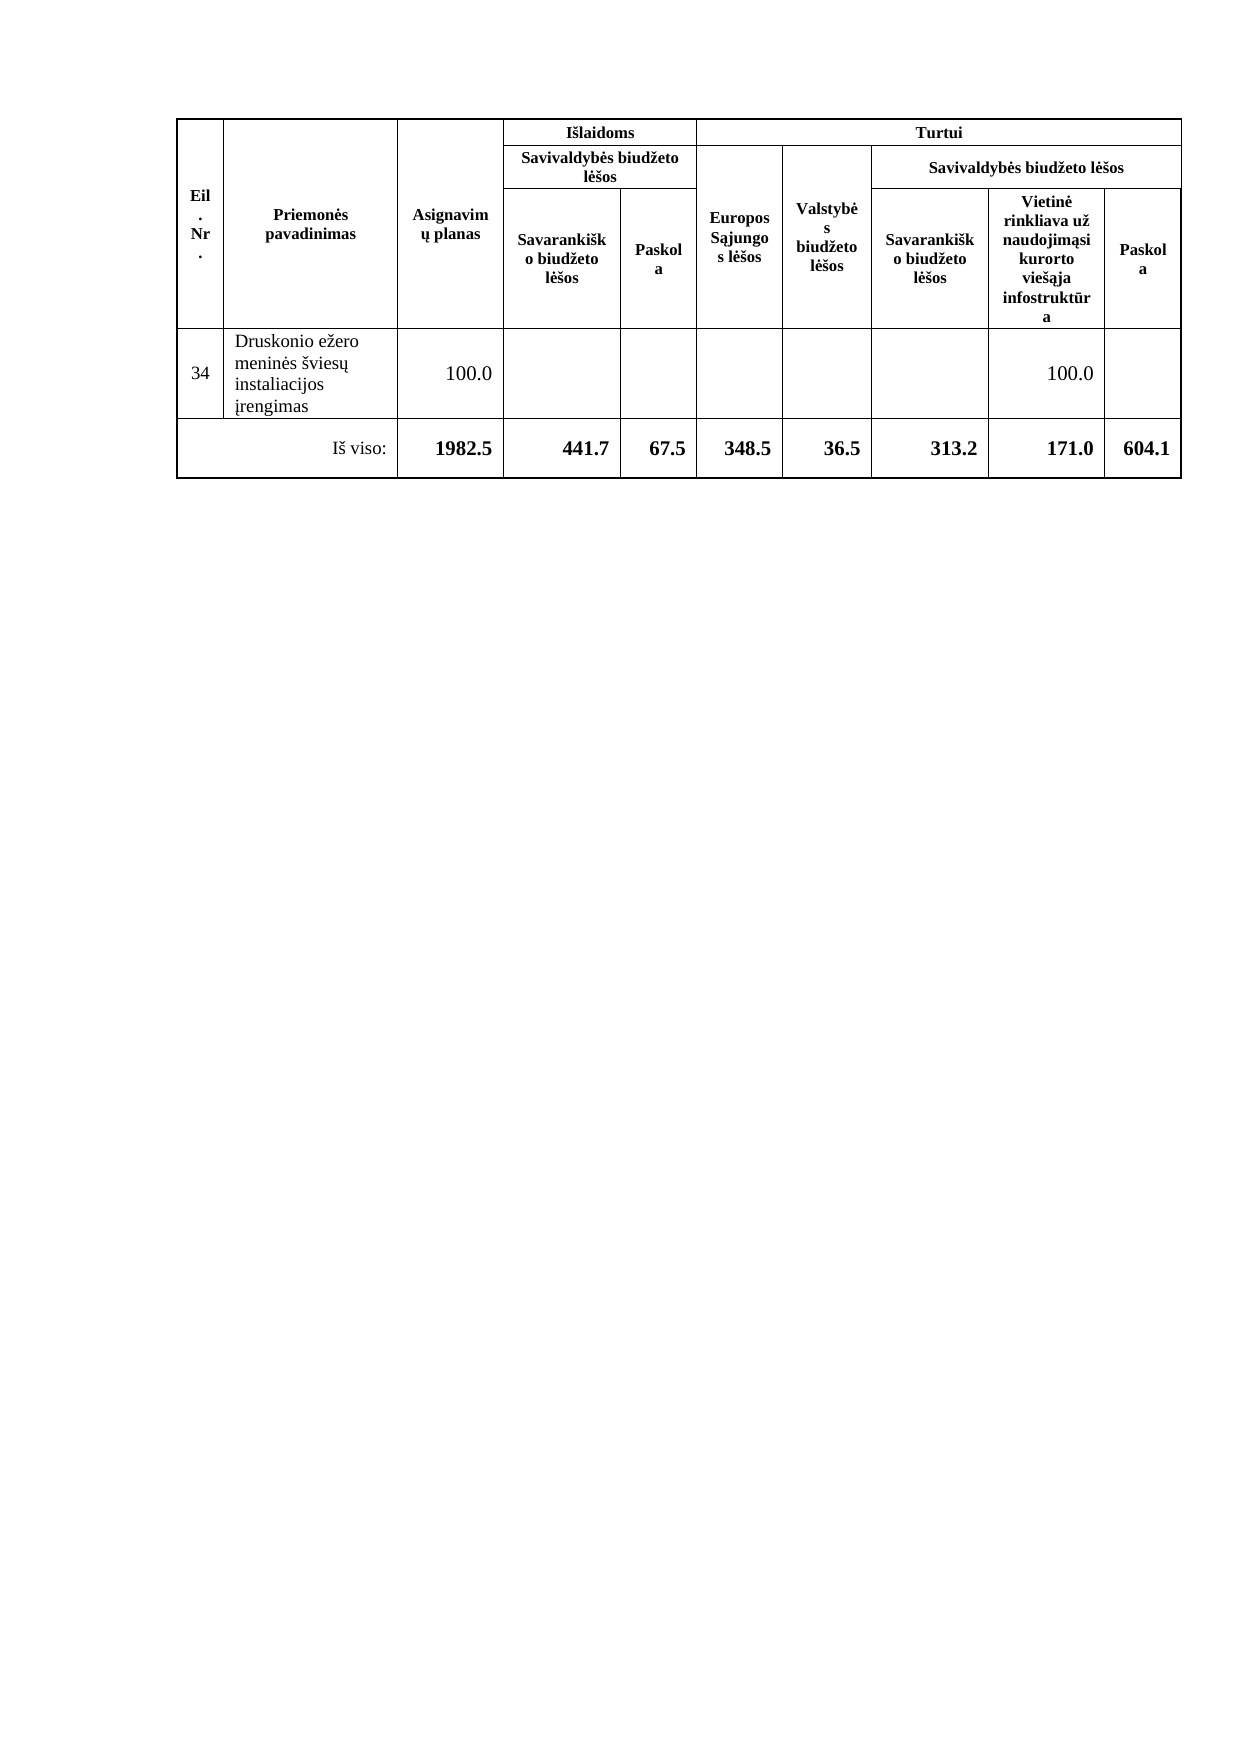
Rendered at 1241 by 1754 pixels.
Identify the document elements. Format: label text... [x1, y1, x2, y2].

table_cell 441.7 [504, 419, 620, 477]
table_header Priemonės pavadinimas [224, 120, 397, 327]
table_cell 34 [178, 329, 223, 418]
table_cell 348.5 [697, 419, 782, 477]
table_cell Savivaldybės biudžeto lėšos [504, 146, 696, 188]
table_cell [504, 329, 620, 418]
table_cell Iš viso: [178, 419, 397, 477]
table_cell 1982.5 [398, 419, 503, 477]
table_cell 313.2 [872, 419, 988, 477]
table_cell Vietinė rinkliava už naudojimąsi kurorto viešąja infostruktūra [989, 189, 1104, 327]
table_header Asignavimų planas [398, 120, 503, 327]
table_cell 100.0 [989, 329, 1104, 418]
table_cell Europos Sąjungos lėšos [697, 146, 782, 327]
table_cell [697, 329, 782, 418]
table_cell Savarankiško biudžeto lėšos [872, 189, 988, 327]
table_cell 100.0 [398, 329, 503, 418]
table_cell 67.5 [621, 419, 696, 477]
table_cell Paskola [1105, 189, 1180, 327]
table_cell [872, 329, 988, 418]
table_header Turtui [697, 120, 1181, 144]
table_cell 604.1 [1105, 419, 1180, 477]
table_cell [1105, 329, 1180, 418]
table_cell 36.5 [783, 419, 871, 477]
table_header Išlaidoms [504, 120, 696, 144]
table_cell Valstybės biudžeto lėšos [783, 146, 871, 327]
table_cell [621, 329, 696, 418]
table_cell [783, 329, 871, 418]
table_cell 171.0 [989, 419, 1104, 477]
table_cell Savarankiško biudžeto lėšos [504, 189, 620, 327]
table_cell Druskonio ežero meninės šviesų instaliacijos įrengimas [224, 329, 397, 418]
table_header Eil. Nr. [178, 120, 223, 327]
table_cell Savivaldybės biudžeto lėšos [872, 146, 1181, 188]
table_cell Paskola [621, 189, 696, 327]
